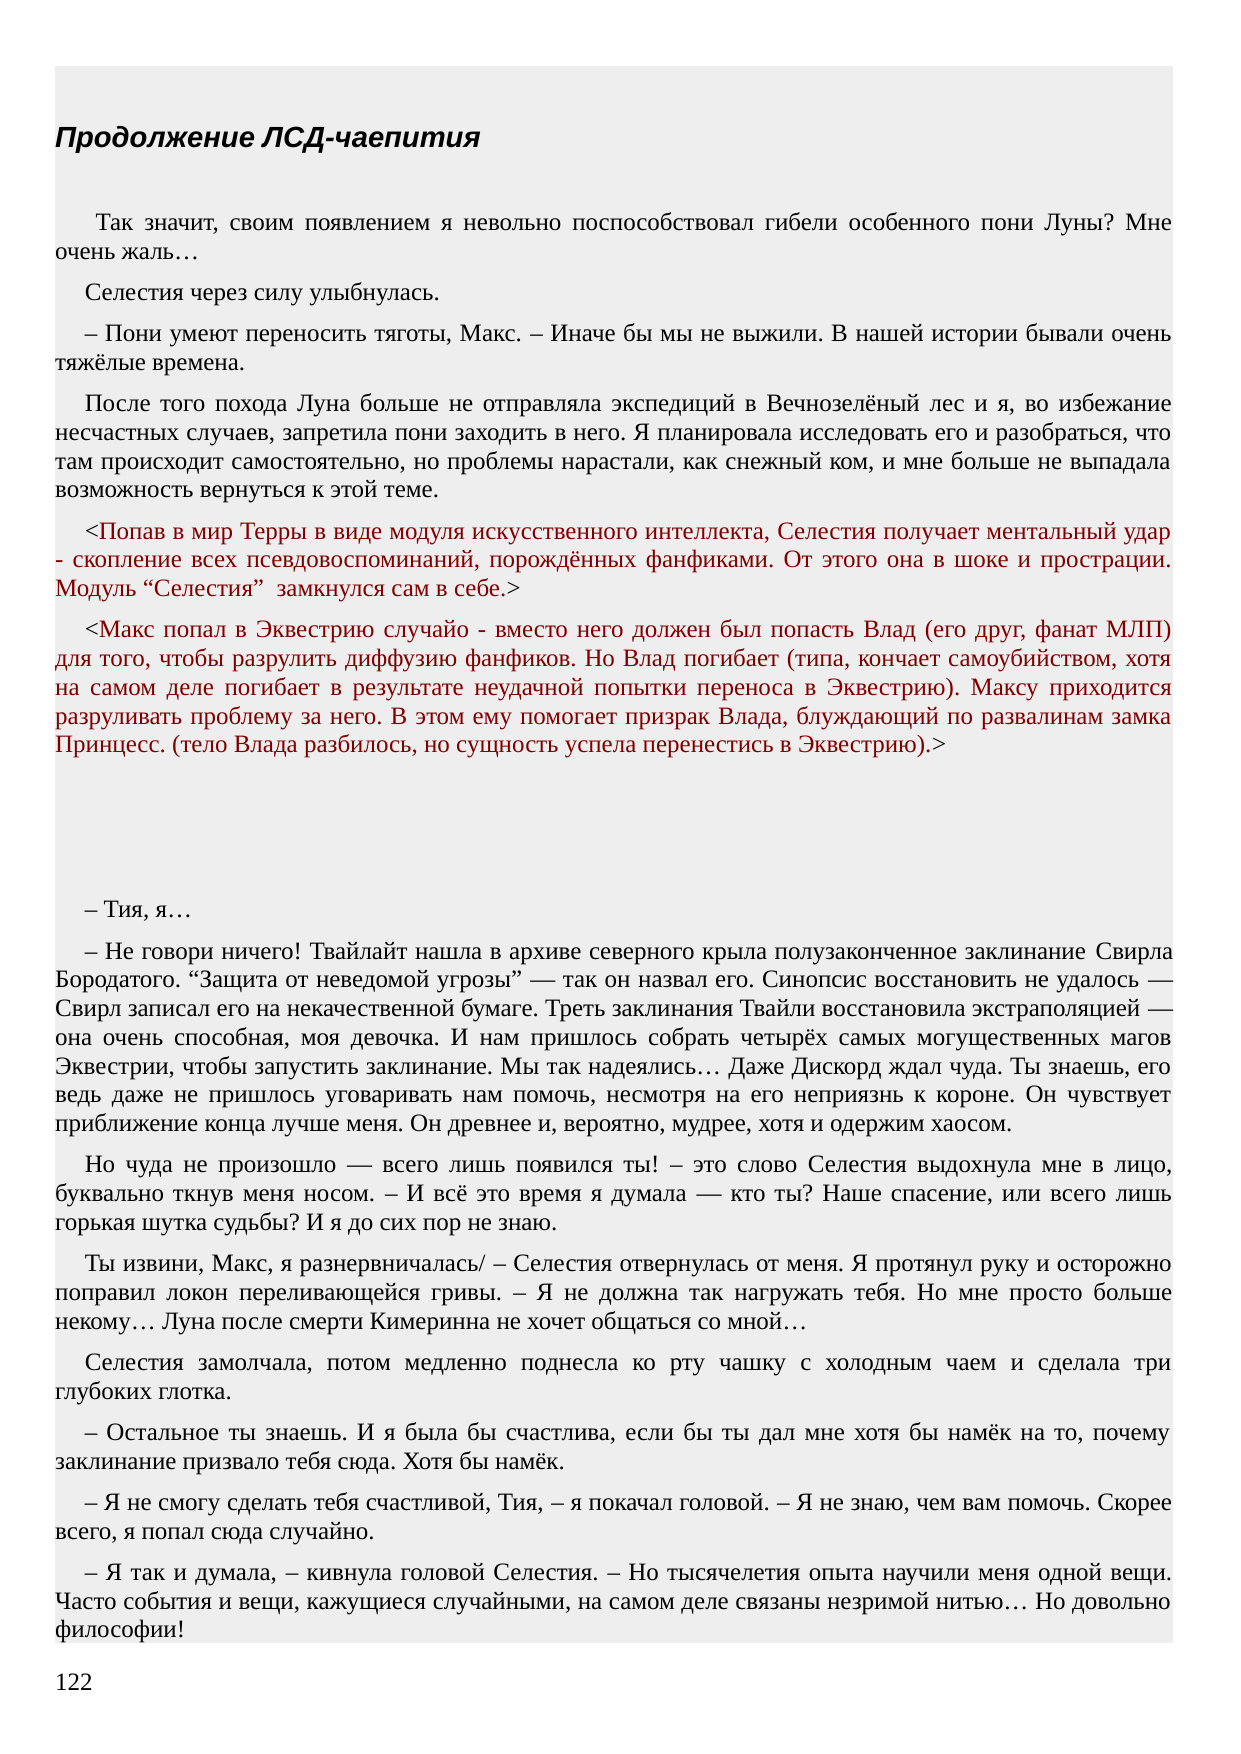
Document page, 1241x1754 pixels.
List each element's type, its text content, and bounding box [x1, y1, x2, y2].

text – Пони умеют переносить тяготы, Макс. – Иначе бы мы не выжили. В нашей истории бывали очень тяжёлые времена. [55, 318, 1173, 376]
text – Не говори ничего! Твайлайт нашла в архиве северного крыла полузаконченное заклинание Cвирла Бородатого. “Защита от неведомой угрозы” — так он назвал его. Синопсис восстановить не удалось — Свирл записал его на некачественной бумаге. Треть заклинания Твайли восстановила экстраполяцией — она очень способная, моя девочка. И нам пришлось собрать четырёх самых могущественных магов Эквестрии, чтобы запустить заклинание. Мы так надеялись… Даже Дискорд ждал чуда. Ты знаешь, его ведь даже не пришлось уговаривать нам помочь, несмотря на его неприязнь к короне. Он чувствует приближение конца лучше меня. Он древнее и, вероятно, мудрее, хотя и одержим хаосом. [55, 936, 1173, 1137]
text – Остальное ты знаешь. И я была бы счастлива, если бы ты дал мне хотя бы намёк на то, почему заклинание призвало тебя сюда. Хотя бы намёк. [55, 1417, 1173, 1474]
subtitle Продолжение ЛСД-чаепития [55, 120, 1173, 153]
text Ты извини, Макс, я разнервничалась/ – Селестия отвернулась от меня. Я протянул руку и осторожно поправил локон переливающейся гривы. – Я не должна так нагружать тебя. Но мне просто больше некому… Луна после смерти Кимеринна не хочет общаться со мной… [55, 1248, 1173, 1334]
text Селестия через силу улыбнулась. [55, 277, 1173, 306]
text – Я не смогу сделать тебя счастливой, Тия, – я покачал головой. – Я не знаю, чем вам помочь. Скорее всего, я попал сюда случайно. [55, 1487, 1173, 1544]
text <Макс попал в Эквестрию случайо - вместо него должен был попасть Влад (его друг, фанат МЛП) для того, чтобы разрулить диффузию фанфиков. Но Влад погибает (типа, кончает самоубийством, хотя на самом деле погибает в результате неудачной попытки переноса в Эквестрию). Максу приходится разруливать проблему за него. В этом ему помогает призрак Влада, блуждающий по развалинам замка Принцесс. (тело Влада разбилось, но сущность успела перенестись в Эквестрию).> [55, 614, 1173, 758]
text Но чуда не произошло — всего лишь появился ты! – это слово Селестия выдохнула мне в лицо, буквально ткнув меня носом. – И всё это время я думала — кто ты? Наше спасение, или всего лишь горькая шутка судьбы? И я до сих пор не знаю. [55, 1149, 1173, 1236]
text Селестия замолчала, потом медленно поднесла ко рту чашку с холодным чаем и сделала три глубоких глотка. [55, 1347, 1173, 1404]
text Так значит, своим появлением я невольно поспособствовал гибели особенного пони Луны? Мне очень жаль… [55, 207, 1173, 264]
text – Я так и думала, – кивнула головой Селестия. – Но тысячелетия опыта научили меня одной вещи. Часто события и вещи, кажущиеся случайными, на самом деле связаны незримой нитью… Но довольно философии! [55, 1557, 1173, 1643]
text – Тия, я… [55, 894, 1173, 923]
text <Попав в мир Терры в виде модуля искусственного интеллекта, Селестия получает ментальный удар - скопление всех псевдовоспоминаний, порождённых фанфиками. От этого она в шоке и прострации. Модуль “Селестия” замкнулся сам в себе.> [55, 516, 1173, 602]
text После того похода Луна больше не отправляла экспедиций в Вечнозелёный лес и я, во избежание несчастных случаев, запретила пони заходить в него. Я планировала исследовать его и разобраться, что там происходит самостоятельно, но проблемы нарастали, как снежный ком, и мне больше не выпадала возможность вернуться к этой теме. [55, 388, 1173, 503]
